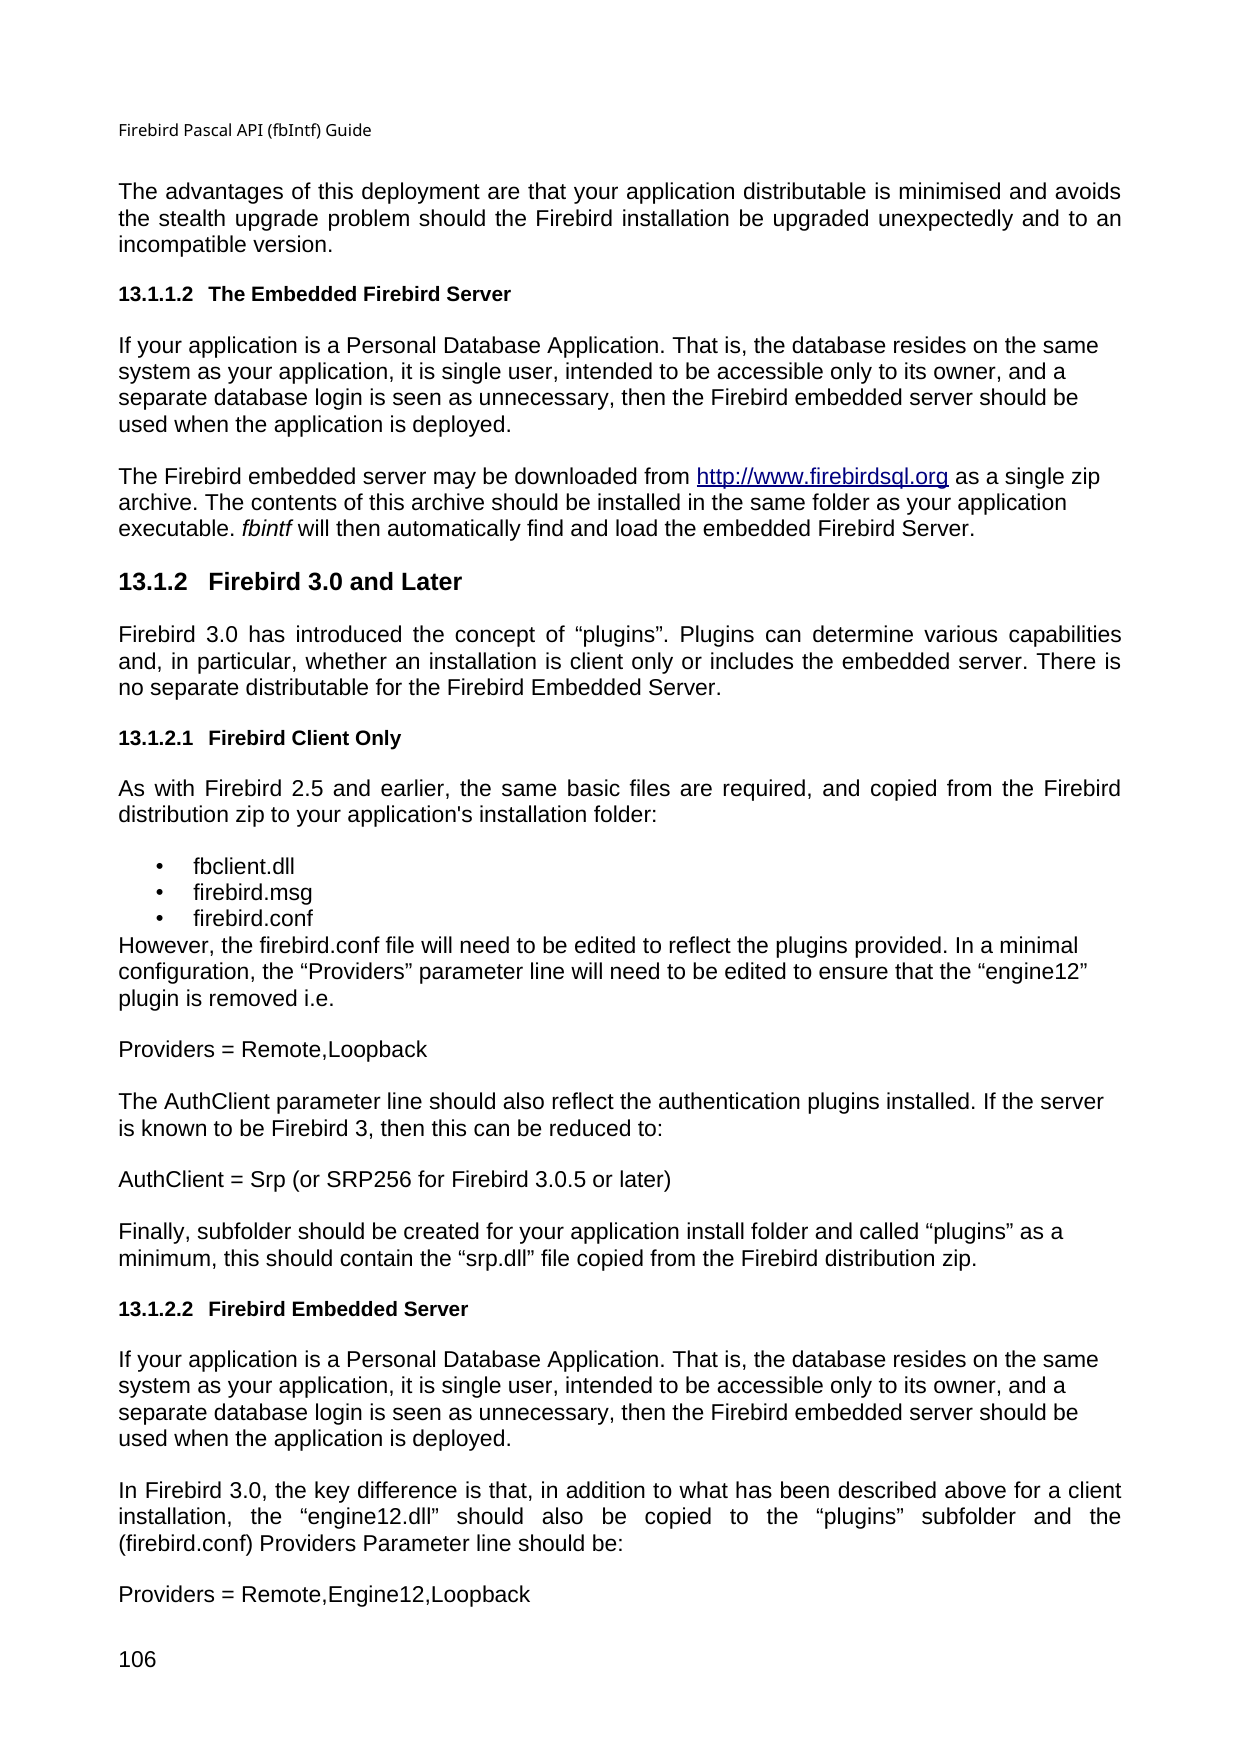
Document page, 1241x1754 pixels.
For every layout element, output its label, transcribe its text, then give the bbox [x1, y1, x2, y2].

text Firebird 3.0 has introduced the concept of “plugins”. Plugins can determine various capabilities and, in particular, whether an installation is client only or includes the embedded server. There is no separate distributable for the Firebird Embedded Server. [118, 621, 1122, 701]
subtitle Firebird Client Only [118, 726, 1122, 749]
text The AuthClient parameter line should also reflect the authentication plugins installed. If the server is known to be Firebird 3, then this can be reduced to: [118, 1088, 1122, 1141]
text Providers = Remote,Loopback [118, 1036, 1122, 1063]
subtitle The Embedded Firebird Server [118, 282, 1122, 306]
text As with Firebird 2.5 and earlier, the same basic files are required, and copied from the Firebird distribution zip to your application's installation folder: [118, 775, 1122, 828]
text The Firebird embedded server may be downloaded from http://www.firebirdsql.org as a single zip archive. The contents of this archive should be installed in the same folder as your application executable. fbintf will then automatically find and load the embedded Firebird Server. [118, 463, 1122, 542]
list firebird.conf [156, 905, 1122, 932]
text If your application is a Personal Database Application. That is, the database resides on the same system as your application, it is single user, intended to be accessible only to its owner, and a separate database login is seen as unnecessary, then the Firebird embedded server should be used when the application is deployed. [118, 332, 1122, 437]
text In Firebird 3.0, the key difference is that, in addition to what has been described above for a client installation, the “engine12.dll” should also be copied to the “plugins” subfolder and the (firebird.conf) Providers Parameter line should be: [118, 1477, 1122, 1556]
text AuthClient = Srp (or SRP256 for Firebird 3.0.5 or later) [118, 1166, 1122, 1193]
text If your application is a Personal Database Application. That is, the database resides on the same system as your application, it is single user, intended to be accessible only to its owner, and a separate database login is seen as unnecessary, then the Firebird embedded server should be used when the application is deployed. [118, 1346, 1122, 1451]
text However, the firebird.conf file will need to be edited to reflect the plugins provided. In a minimal configuration, the “Providers” parameter line will need to be edited to ensure that the “engine12” plugin is removed i.e. [118, 932, 1122, 1011]
list firebird.msg [156, 879, 1122, 905]
text Finally, subfolder should be created for your application install folder and called “plugins” as a minimum, this should contain the “srp.dll” file copied from the Firebird distribution zip. [118, 1218, 1122, 1271]
list fbclient.dll [156, 853, 1122, 879]
text The advantages of this deployment are that your application distributable is minimised and avoids the stealth upgrade problem should the Firebird installation be upgraded unexpectedly and to an incompatible version. [118, 178, 1122, 257]
text Providers = Remote,Engine12,Loopback [118, 1581, 1122, 1607]
subtitle Firebird Embedded Server [118, 1297, 1122, 1321]
subtitle Firebird 3.0 and Later [118, 567, 1122, 596]
